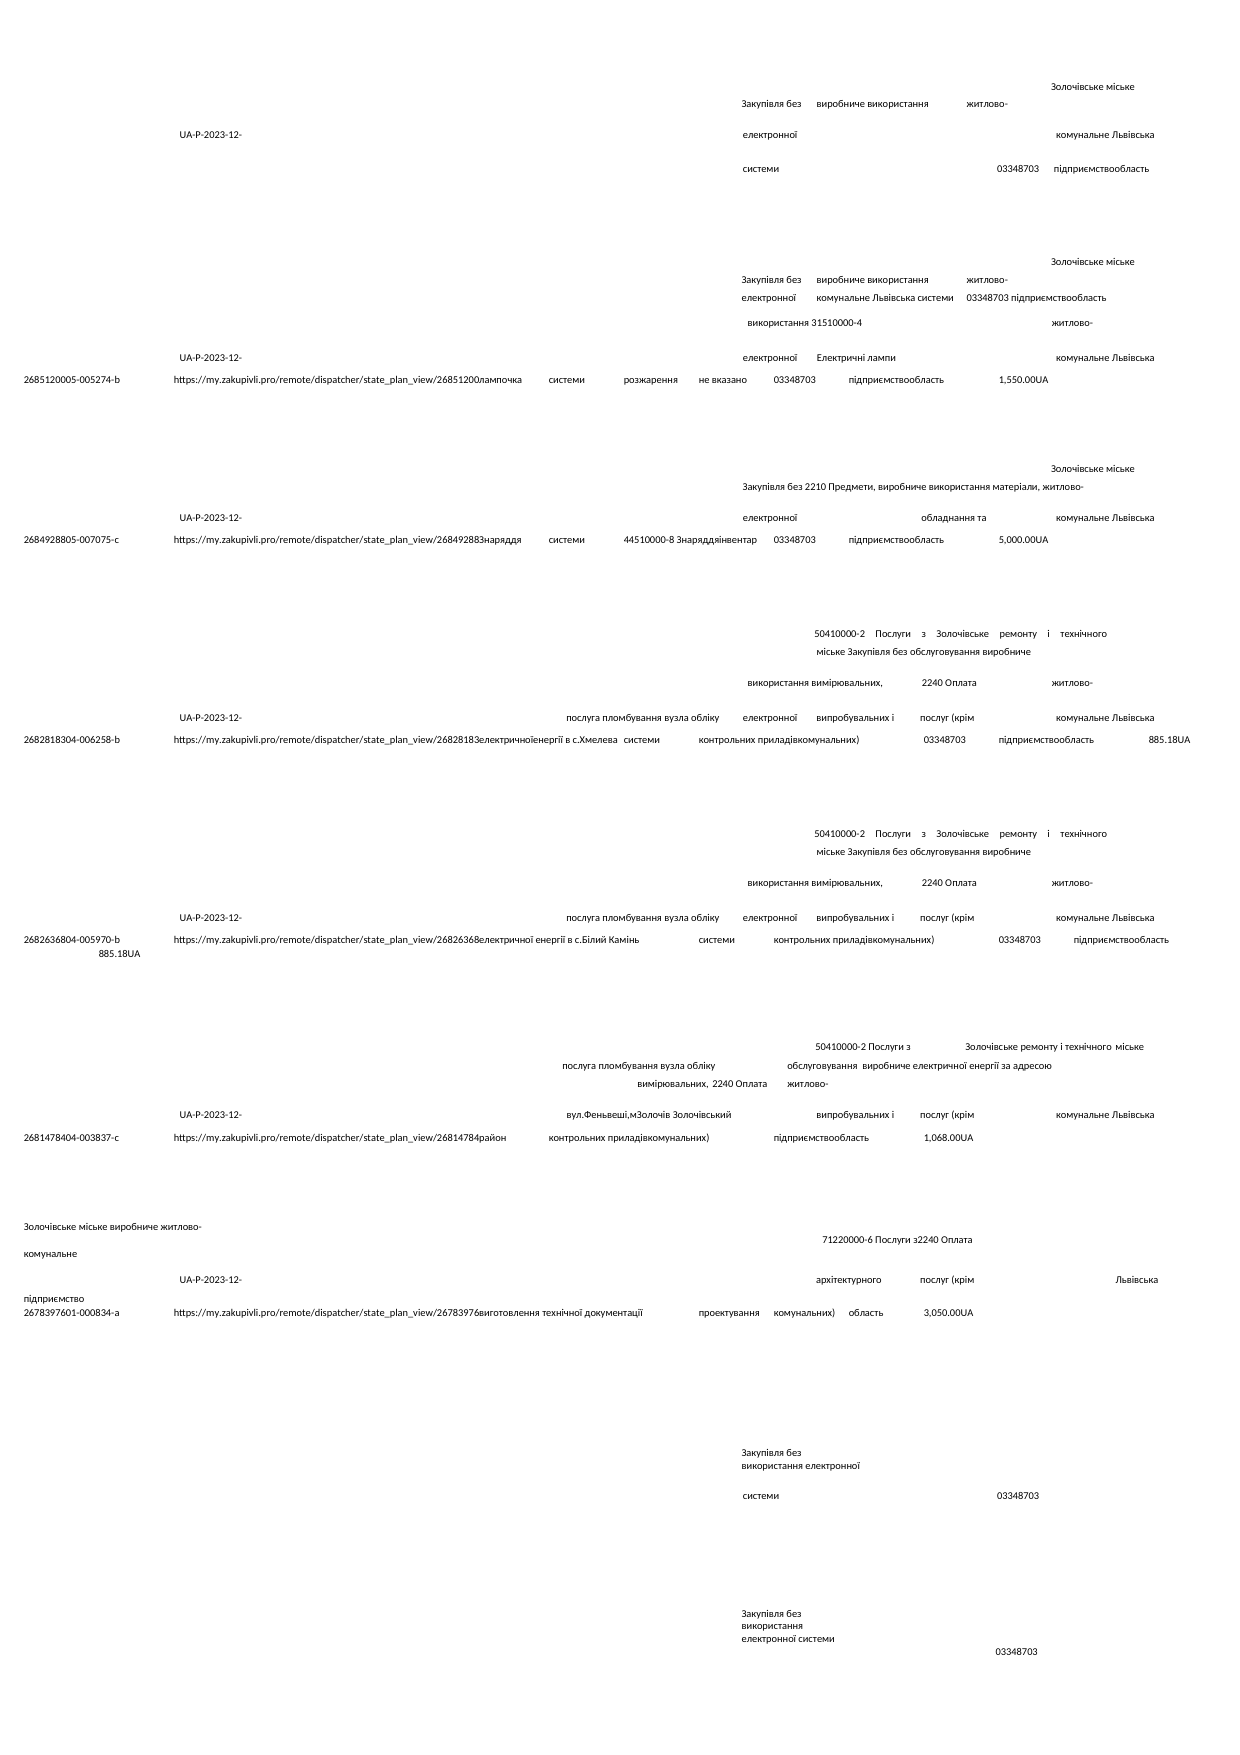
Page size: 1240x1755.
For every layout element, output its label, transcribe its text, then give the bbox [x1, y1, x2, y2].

text послуга пломбування вузла обліку обслуговування виробниче електричної енергії за адресою вимірювальних, 2240 Оплата житлово- [562, 1059, 1158, 1091]
text Золочівське міське [1051, 462, 1137, 475]
text UA-P-2023-12- послуга пломбування вузла обліку електронної випробувальних і послуг (крім комунальне Львівська [23, 899, 1239, 927]
list 2682818304-006258-b https://my.zakupivli.pro/remote/dispatcher/state_plan_view/26828183електричноїенергії в с.Хмелева системи контрольних приладівкомунальних) 03348703 підприємствообласть 885.18UA [0, 733, 1239, 746]
text використання вимірювальних, 2240 Оплата житлово- [23, 864, 1239, 892]
text Золочівське міське виробниче житлово- [23, 1220, 1131, 1232]
text UA-P-2023-12- вул.Феньвеші,мЗолочів Золочівський випробувальних і послуг (крім комунальне Львівська [23, 1096, 1239, 1124]
list 2681478404-003837-c https://my.zakupivli.pro/remote/dispatcher/state_plan_view/26814784район контрольних приладівкомунальних) підприємствообласть 1,068.00UA [0, 1131, 1239, 1144]
text 71220000-6 Послуги з2240 Оплата [555, 1234, 1239, 1246]
list 2684928805-007075-c https://my.zakupivli.pro/remote/dispatcher/state_plan_view/26849288Знаряддя системи 44510000-8 Знаряддяінвентар 03348703 підприємствообласть 5,000.00UA [0, 533, 1239, 546]
text 50410000-2 Послуги з Золочівське ремонту і технічного міське [815, 1041, 1147, 1053]
text підприємство [23, 1292, 1239, 1305]
text UA-P-2023-12- електронної обладнання та комунальне Львівська [23, 499, 1239, 527]
list 2678397601-000834-a https://my.zakupivli.pro/remote/dispatcher/state_plan_view/26783976виготовлення технічної документації проектування комунальних) область 3,050.00UA [0, 1307, 1239, 1319]
text 50410000-2 Послуги з Золочівське ремонту і технічного міське Закупівля без обслуговування виробниче [741, 627, 1107, 658]
text використання вимірювальних, 2240 Оплата житлово- [23, 664, 1239, 692]
text UA-P-2023-12- електронної Електричні лампи комунальне Львівська [23, 339, 1239, 367]
text UA-P-2023-12- архітектурного послуг (крім Львівська [23, 1262, 1239, 1289]
text комунальне [23, 1247, 1239, 1260]
text 50410000-2 Послуги з Золочівське ремонту і технічного міське Закупівля без обслуговування виробниче [741, 827, 1107, 858]
text Закупівля без 2210 Предмети, виробниче використання матеріали, житлово- [742, 480, 1166, 493]
list 2682636804-005970-b https://my.zakupivli.pro/remote/dispatcher/state_plan_view/26826368електричної енергії в с.Білий Камінь системи контрольних приладівкомунальних) 03348703 підприємствообласть 885.18UA [0, 933, 1239, 960]
text використання 31510000-4 житлово- [23, 304, 1239, 332]
list 2685120005-005274-b https://my.zakupivli.pro/remote/dispatcher/state_plan_view/26851200лампочка системи розжарення не вказано 03348703 підприємствообласть 1,550.00UA [0, 374, 1239, 386]
text UA-P-2023-12- послуга пломбування вузла обліку електронної випробувальних і послуг (крім комунальне Львівська [23, 699, 1239, 727]
